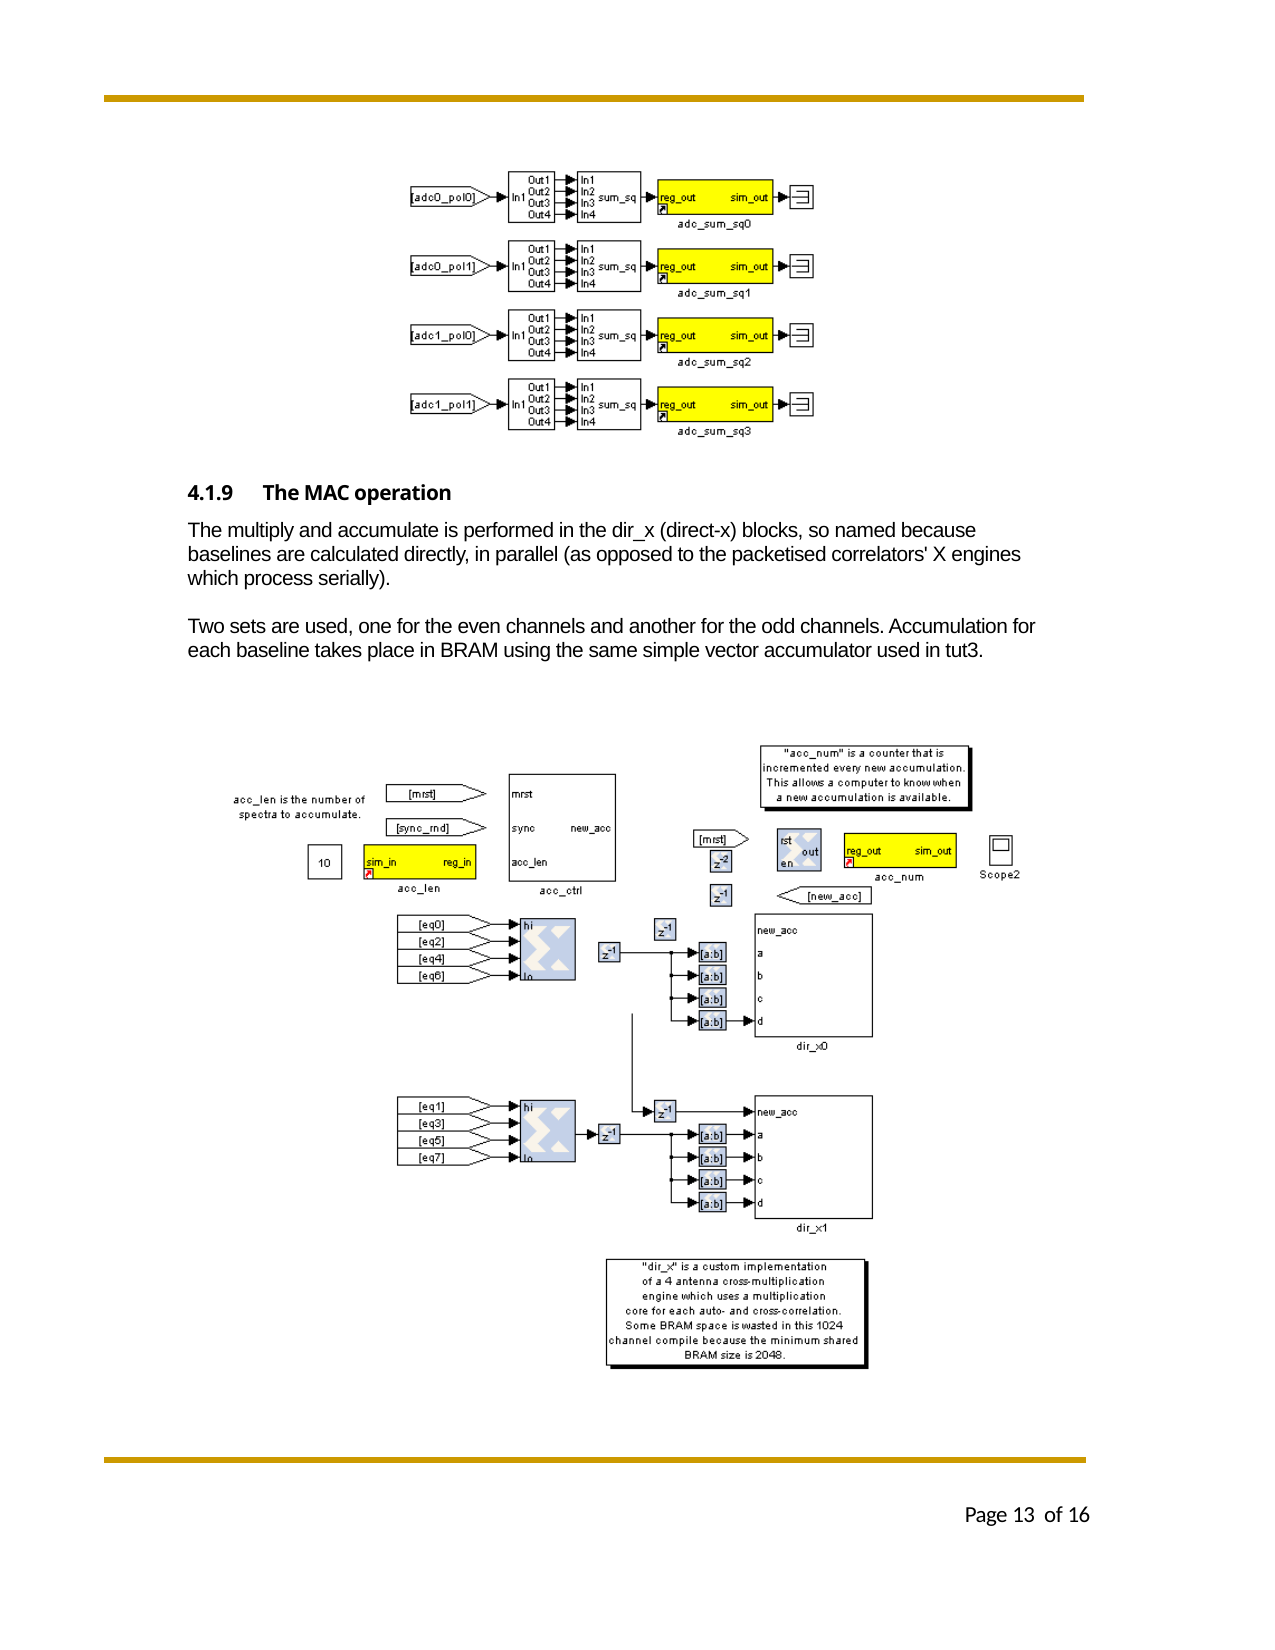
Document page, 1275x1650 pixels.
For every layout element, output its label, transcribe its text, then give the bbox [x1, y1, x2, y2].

picture [384, 154, 839, 451]
text Two sets are used, one for the even channels and another for the odd channels. Accumulation for each baseline takes place in BRAM using the same simple vector accumulator used in tut3. [187, 614, 1062, 662]
picture [225, 683, 1025, 1385]
text The multiply and accumulate is performed in the dir_x (direct-x) blocks, so named because baselines are calculated directly, in parallel (as opposed to the packetised correlators' X engines which process serially). [187, 518, 1062, 590]
subtitle The MAC operation [187, 478, 1062, 506]
